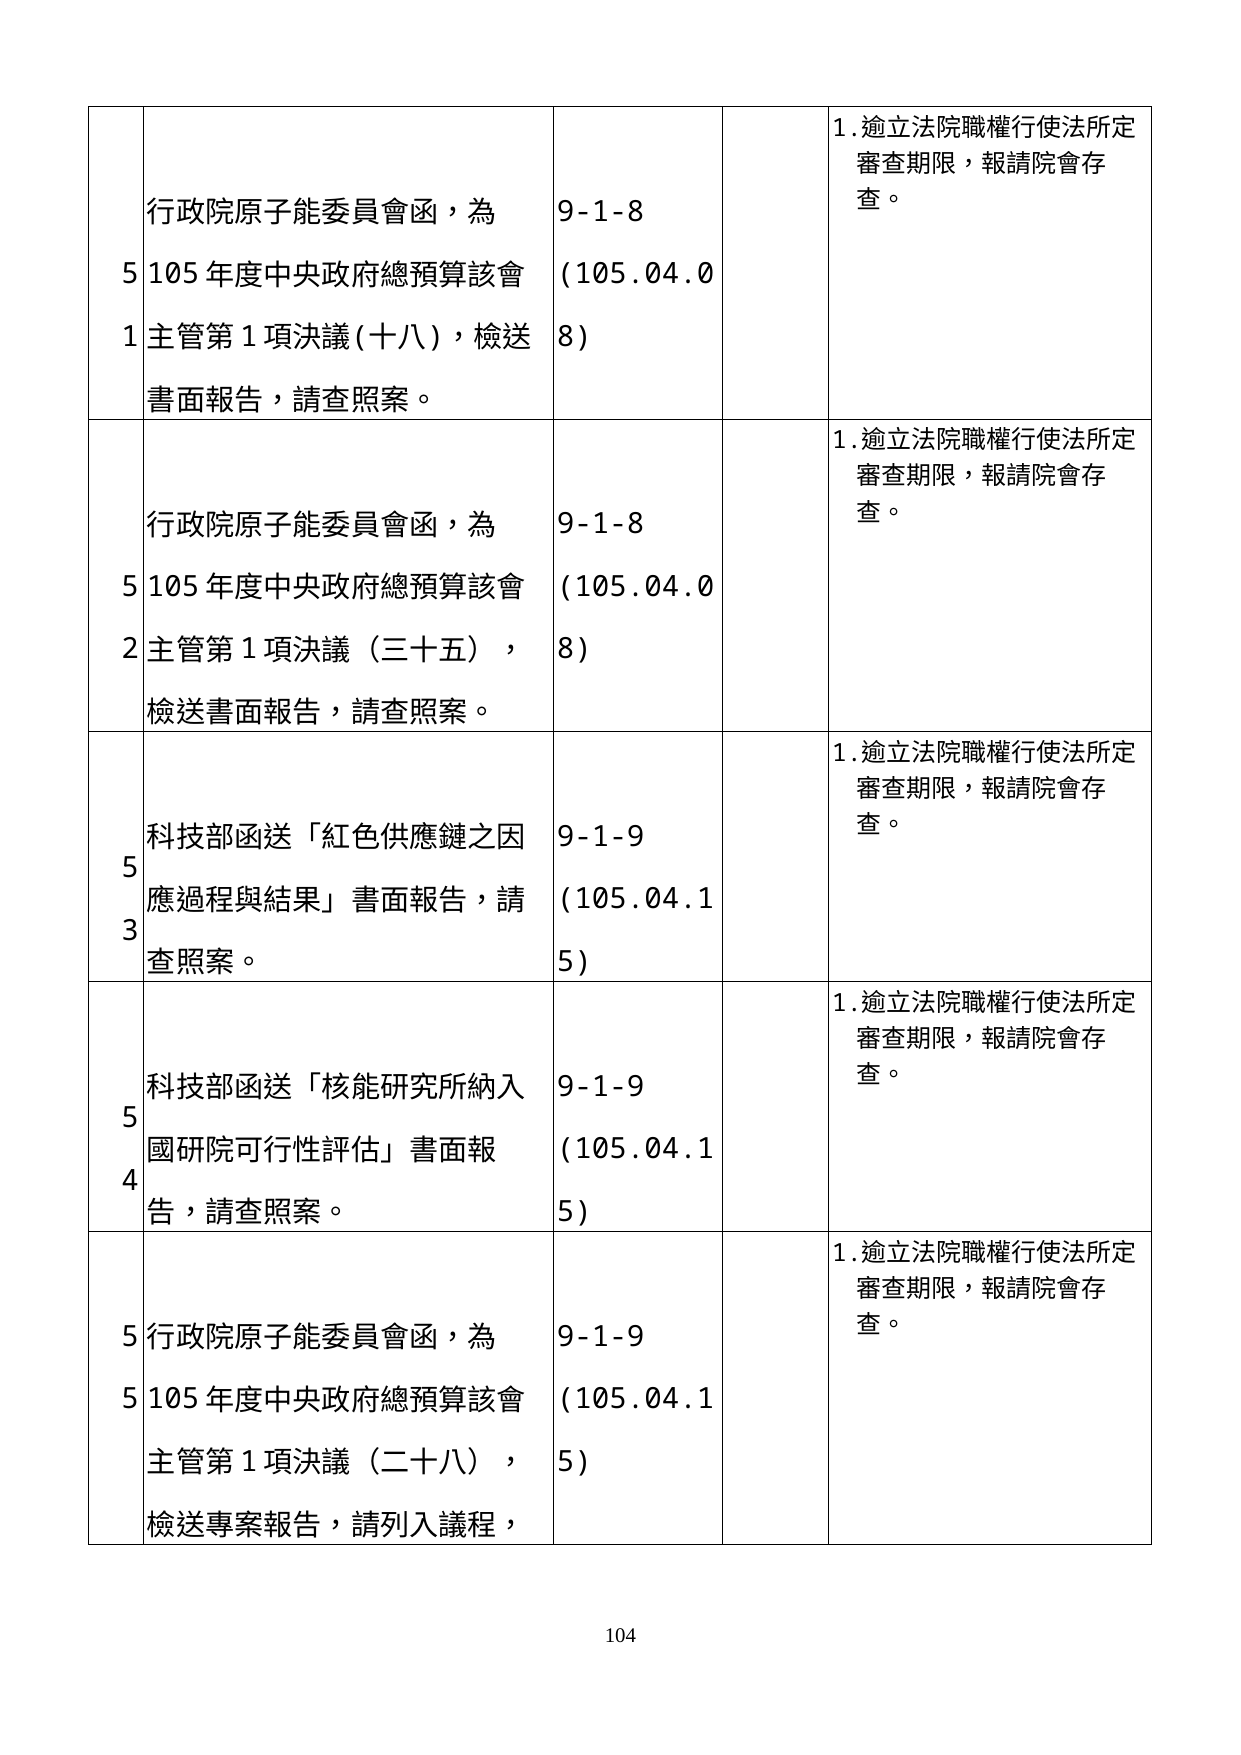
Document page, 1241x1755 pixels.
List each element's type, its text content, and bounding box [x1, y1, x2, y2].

table_cell [89, 732, 143, 981]
table_cell 1.逾立法院職權行使法所定審查期限，報請院會存查。 [829, 732, 1151, 981]
table_cell 1.逾立法院職權行使法所定審查期限，報請院會存查。 [829, 1232, 1151, 1543]
table_cell 9-1-9 (105.04.15) [554, 1232, 722, 1543]
table_cell 科技部函送「紅色供應鏈之因應過程與結果」書面報告，請查照案。 [144, 732, 553, 981]
table_cell [723, 107, 828, 418]
table_cell 行政院原子能委員會函，為105年度中央政府總預算該會主管第1項決議（二十八），檢送專案報告，請列入議程， [144, 1232, 553, 1543]
table_cell 9-1-9 (105.04.15) [554, 732, 722, 981]
table_cell 1.逾立法院職權行使法所定審查期限，報請院會存查。 [829, 982, 1151, 1231]
table_cell [89, 982, 143, 1231]
table_cell 行政院原子能委員會函，為105年度中央政府總預算該會主管第1項決議(十八)，檢送書面報告，請查照案。 [144, 107, 553, 418]
table_cell [723, 420, 828, 731]
table_cell [89, 107, 143, 418]
table_cell [723, 732, 828, 981]
table_cell [89, 1232, 143, 1543]
table_cell [89, 420, 143, 731]
table_cell 1.逾立法院職權行使法所定審查期限，報請院會存查。 [829, 107, 1151, 418]
table_cell [723, 1232, 828, 1543]
table_cell 科技部函送「核能研究所納入國研院可行性評估」書面報告，請查照案。 [144, 982, 553, 1231]
table_cell 9-1-8 (105.04.08) [554, 420, 722, 731]
table_cell 9-1-9 (105.04.15) [554, 982, 722, 1231]
table_cell 9-1-8 (105.04.08) [554, 107, 722, 418]
table_cell [723, 982, 828, 1231]
table_cell 1.逾立法院職權行使法所定審查期限，報請院會存查。 [829, 420, 1151, 731]
table_cell 行政院原子能委員會函，為105年度中央政府總預算該會主管第1項決議（三十五），檢送書面報告，請查照案。 [144, 420, 553, 731]
